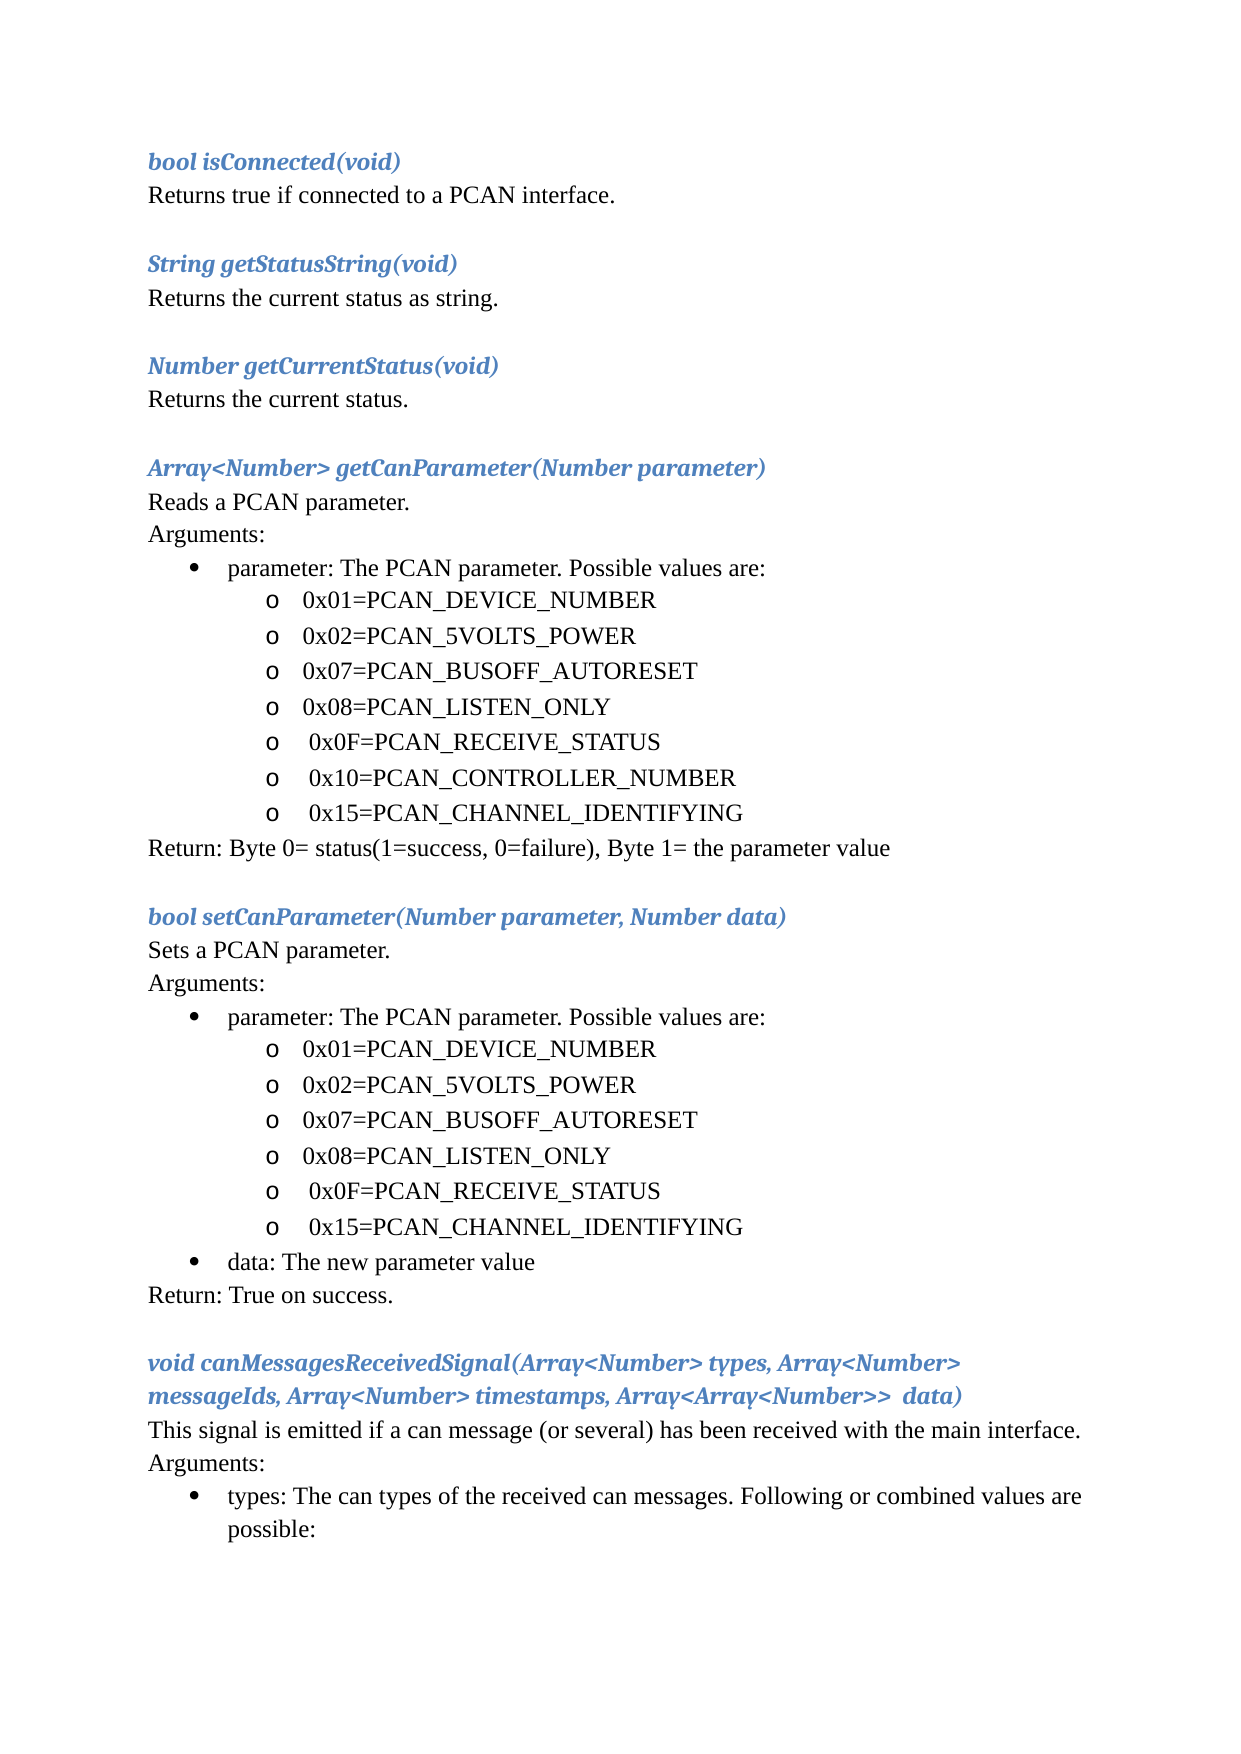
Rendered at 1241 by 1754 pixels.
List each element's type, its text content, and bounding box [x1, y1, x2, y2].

subtitle bool isConnected(void) [148, 148, 1093, 176]
list 0x0F=PCAN_RECEIVE_STATUS [265, 1176, 1093, 1207]
text Returns true if connected to a PCAN interface. [148, 181, 1093, 209]
text Reads a PCAN parameter. [148, 487, 1093, 515]
subtitle Number getCurrentStatus(void) [148, 352, 1093, 380]
list 0x07=PCAN_BUSOFF_AUTORESET [265, 656, 1093, 687]
list 0x01=PCAN_DEVICE_NUMBER [265, 1034, 1093, 1065]
list 0x02=PCAN_5VOLTS_POWER [265, 621, 1093, 652]
list 0x08=PCAN_LISTEN_ONLY [265, 1141, 1093, 1172]
text Arguments: [148, 968, 1093, 997]
list 0x10=PCAN_CONTROLLER_NUMBER [265, 763, 1093, 793]
list 0x07=PCAN_BUSOFF_AUTORESET [265, 1105, 1093, 1136]
text Arguments: [148, 1448, 1093, 1477]
list parameter: The PCAN parameter. Possible values are: [190, 553, 1093, 581]
list 0x15=PCAN_CHANNEL_IDENTIFYING [265, 1212, 1093, 1242]
text Return: Byte 0= status(1=success, 0=failure), Byte 1= the parameter value [148, 833, 1093, 862]
list 0x08=PCAN_LISTEN_ONLY [265, 692, 1093, 723]
list types: The can types of the received can messages. Following or combined values are possible: [190, 1481, 1093, 1543]
list 0x01=PCAN_DEVICE_NUMBER [265, 586, 1093, 616]
subtitle bool setCanParameter(Number parameter, Number data) [148, 902, 1093, 931]
list data: The new parameter value [190, 1247, 1093, 1276]
text Arguments: [148, 519, 1093, 548]
list 0x15=PCAN_CHANNEL_IDENTIFYING [265, 798, 1093, 829]
text Returns the current status as string. [148, 283, 1093, 311]
text This signal is emitted if a can message (or several) has been received with the main interface. [148, 1415, 1093, 1444]
subtitle String getStatusString(void) [148, 249, 1093, 278]
list 0x02=PCAN_5VOLTS_POWER [265, 1070, 1093, 1101]
text Return: True on success. [148, 1280, 1093, 1309]
text Returns the current status. [148, 384, 1093, 413]
list 0x0F=PCAN_RECEIVE_STATUS [265, 727, 1093, 758]
subtitle Array<Number> getCanParameter(Number parameter) [148, 453, 1093, 482]
list parameter: The PCAN parameter. Possible values are: [190, 1002, 1093, 1030]
subtitle void canMessagesReceivedSignal(Array<Number> types, Array<Number> messageIds, Array<Number> timestamps, Array<Array<Number>> data) [148, 1349, 1093, 1411]
text Sets a PCAN parameter. [148, 936, 1093, 964]
